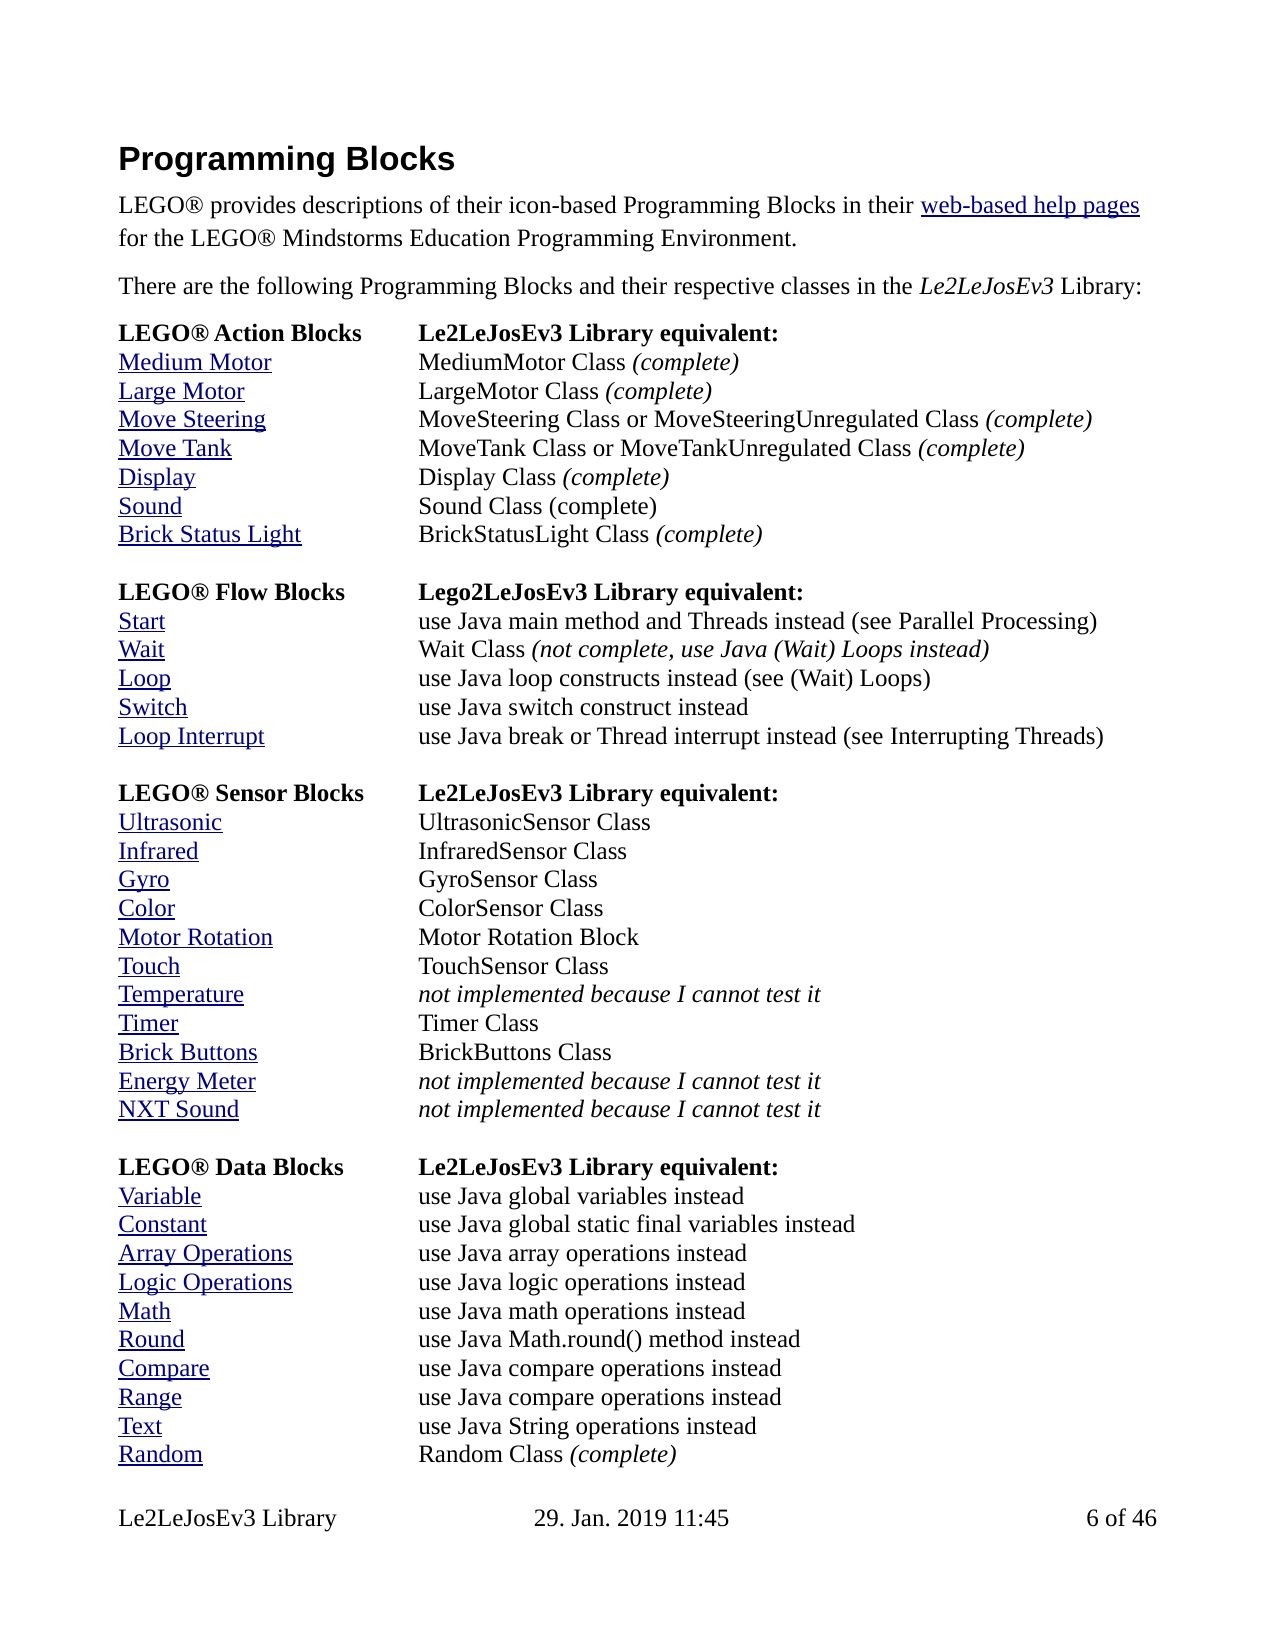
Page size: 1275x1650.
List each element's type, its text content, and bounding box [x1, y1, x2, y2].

text Switch use Java switch construct instead [118, 692, 1157, 721]
text Display Display Class (complete) [118, 462, 1157, 491]
subtitle Programming Blocks [118, 139, 1157, 178]
text NXT Sound not implemented because I cannot test it [118, 1094, 1157, 1123]
text Round use Java Math.round() method instead [118, 1324, 1157, 1353]
text LEGO® Data Blocks Le2LeJosEv3 Library equivalent: [118, 1123, 1157, 1181]
text Medium Motor MediumMotor Class (complete) [118, 347, 1157, 376]
text Energy Meter not implemented because I cannot test it [118, 1066, 1157, 1094]
text Gyro GyroSensor Class [118, 864, 1157, 893]
text There are the following Programming Blocks and their respective classes in the Le2LeJosEv3 Library: [118, 271, 1157, 299]
text Infrared InfraredSensor Class [118, 836, 1157, 864]
text LEGO® Action Blocks Le2LeJosEv3 Library equivalent: [118, 318, 1157, 347]
text Loop use Java loop constructs instead (see (Wait) Loops) [118, 663, 1157, 692]
text Sound Sound Class (complete) [118, 491, 1157, 519]
text LEGO® provides descriptions of their icon-based Programming Blocks in their web-based help pages for the LEGO® Mindstorms Education Programming Environment. [118, 190, 1157, 252]
text LEGO® Flow Blocks Lego2LeJosEv3 Library equivalent: [118, 548, 1157, 606]
text Start use Java main method and Threads instead (see Parallel Processing) [118, 606, 1157, 634]
text Loop Interrupt use Java break or Thread interrupt instead (see Interrupting Threads) [118, 721, 1157, 749]
text Large Motor LargeMotor Class (complete) [118, 376, 1157, 404]
text Logic Operations use Java logic operations instead [118, 1267, 1157, 1296]
text Range use Java compare operations instead [118, 1382, 1157, 1411]
text Text use Java String operations instead [118, 1411, 1157, 1439]
text Move Steering MoveSteering Class or MoveSteeringUnregulated Class (complete) [118, 404, 1157, 433]
text Wait Wait Class (not complete, use Java (Wait) Loops instead) [118, 634, 1157, 663]
text Brick Status Light BrickStatusLight Class (complete) [118, 519, 1157, 548]
text Brick Buttons BrickButtons Class [118, 1037, 1157, 1066]
text Timer Timer Class [118, 1008, 1157, 1037]
text Motor Rotation Motor Rotation Block [118, 922, 1157, 951]
text Compare use Java compare operations instead [118, 1353, 1157, 1382]
text LEGO® Sensor Blocks Le2LeJosEv3 Library equivalent: [118, 749, 1157, 807]
text Constant use Java global static final variables instead [118, 1209, 1157, 1238]
text Ultrasonic UltrasonicSensor Class [118, 807, 1157, 836]
text Variable use Java global variables instead [118, 1181, 1157, 1209]
text Array Operations use Java array operations instead [118, 1238, 1157, 1267]
text Move Tank MoveTank Class or MoveTankUnregulated Class (complete) [118, 433, 1157, 462]
text Color ColorSensor Class [118, 893, 1157, 922]
text Touch TouchSensor Class [118, 951, 1157, 979]
text Math use Java math operations instead [118, 1296, 1157, 1324]
text Random Random Class (complete) [118, 1439, 1157, 1468]
text Temperature not implemented because I cannot test it [118, 979, 1157, 1008]
